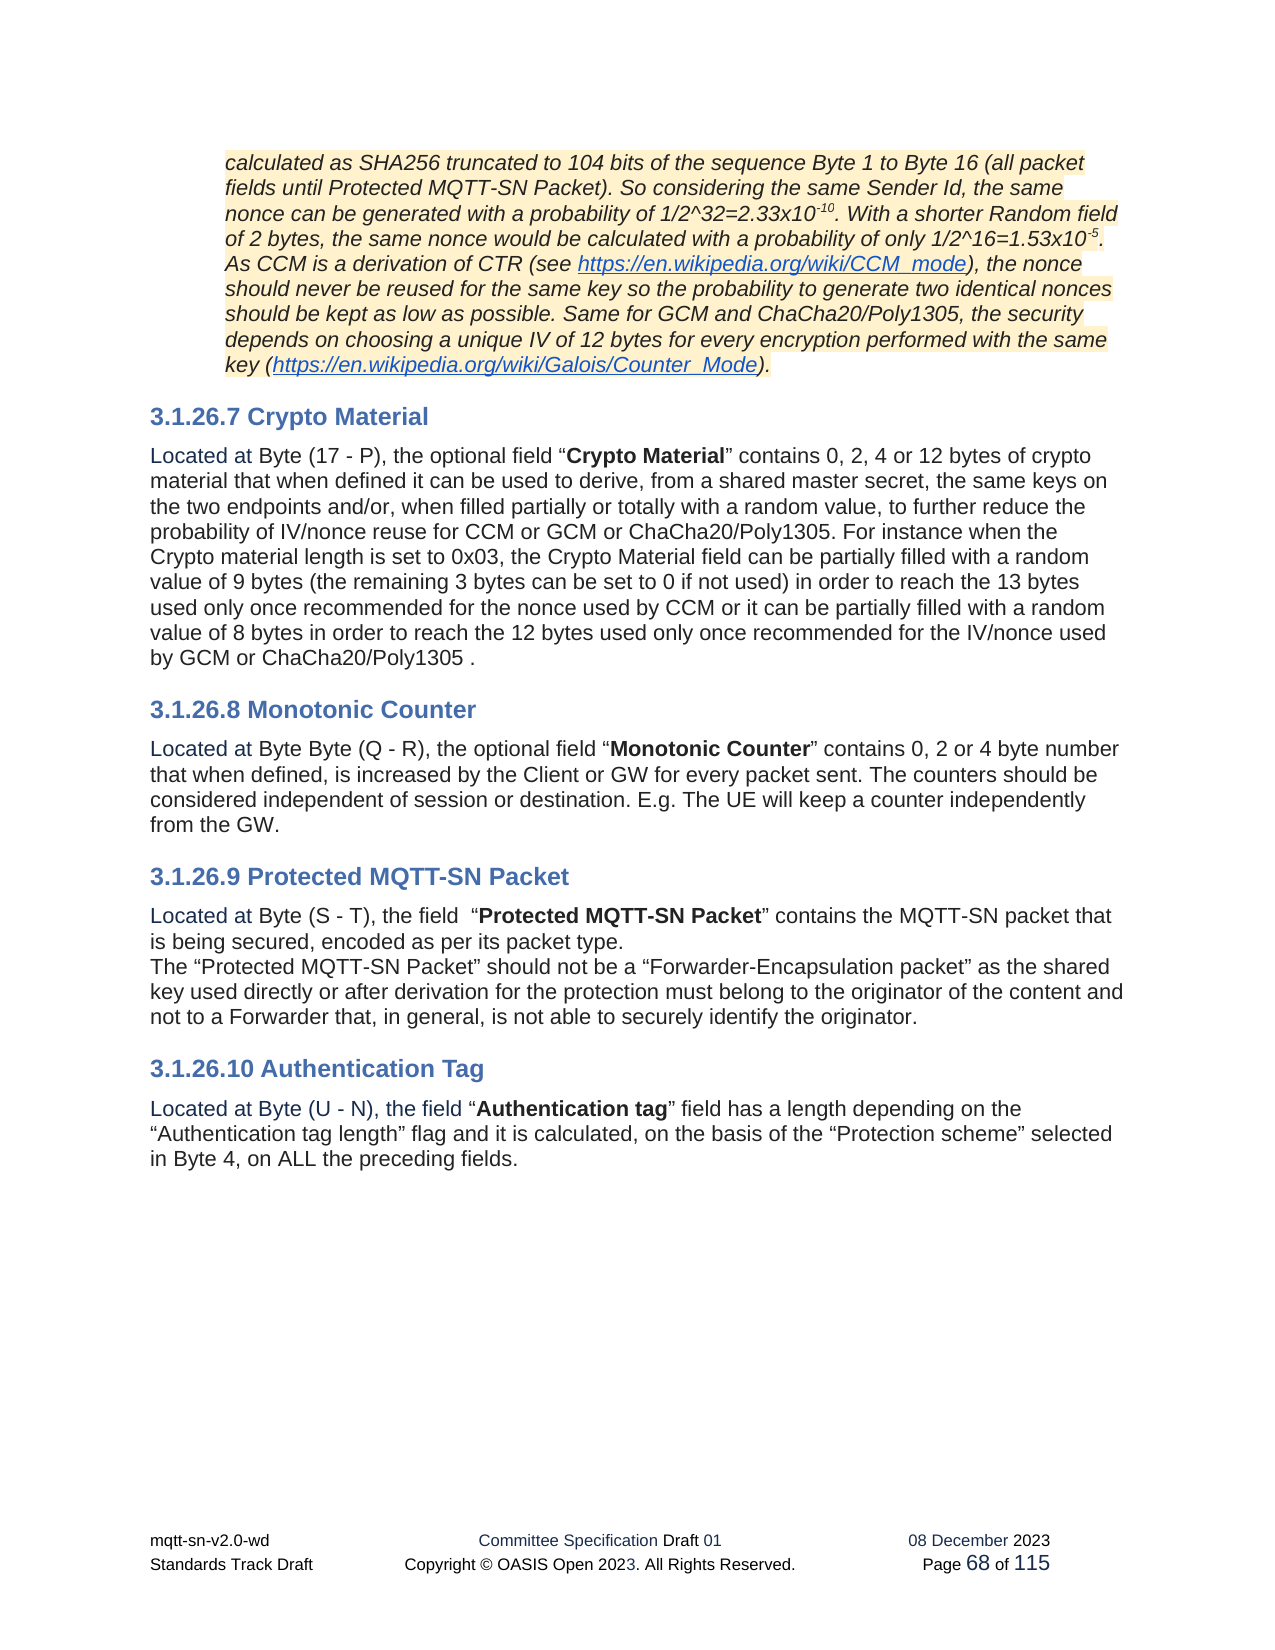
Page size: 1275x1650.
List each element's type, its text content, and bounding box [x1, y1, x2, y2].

subtitle 3.1.26.10 Authentication Tag [150, 1054, 1124, 1083]
text Located at Byte (17 - P), the optional field “Crypto Material” contains 0, 2, 4 or 12 bytes of crypto material that when defined it can be used to derive, from a shared master secret, the same keys on the two endpoints and/or, when filled partially or totally with a random value, to further reduce the probability of IV/nonce reuse for CCM or GCM or ChaCha20/Poly1305. For instance when the Crypto material length is set to 0x03, the Crypto Material field can be partially filled with a random value of 9 bytes (the remaining 3 bytes can be set to 0 if not used) in order to reach the 13 bytes used only once recommended for the nonce used by CCM or it can be partially filled with a random value of 8 bytes in order to reach the 12 bytes used only once recommended for the IV/nonce used by GCM or ChaCha20/Poly1305 . [150, 443, 1124, 670]
subtitle 3.1.26.7 Crypto Material [150, 402, 1124, 431]
text Located at Byte (S - T), the field “Protected MQTT-SN Packet” contains the MQTT-SN packet that is being secured, encoded as per its packet type. [150, 903, 1124, 954]
text The “Protected MQTT-SN Packet” should not be a “Forwarder-Encapsulation packet” as the shared key used directly or after derivation for the protection must belong to the originator of the content and not to a Forwarder that, in general, is not able to securely identify the originator. [150, 954, 1124, 1029]
subtitle 3.1.26.8 Monotonic Counter [150, 695, 1124, 724]
subtitle 3.1.26.9 Protected MQTT-SN Packet [150, 862, 1124, 891]
text Located at Byte (U - N), the field “Authentication tag” field has a length depending on the “Authentication tag length” flag and it is calculated, on the basis of the “Protection scheme” selected in Byte 4, on ALL the preceding fields. [150, 1096, 1124, 1171]
text Located at Byte Byte (Q - R), the optional field “Monotonic Counter” contains 0, 2 or 4 byte number that when defined, is increased by the Client or GW for every packet sent. The counters should be considered independent of session or destination. E.g. The UE will keep a counter independently from the GW. [150, 736, 1124, 837]
text calculated as SHA256 truncated to 104 bits of the sequence Byte 1 to Byte 16 (all packet fields until Protected MQTT-SN Packet). So considering the same Sender Id, the same nonce can be generated with a probability of 1/2^32=2.33x10-10. With a shorter Random field of 2 bytes, the same nonce would be calculated with a probability of only 1/2^16=1.53x10-5. As CCM is a derivation of CTR (see https://en.wikipedia.org/wiki/CCM_mode), the nonce should never be reused for the same key so the probability to generate two identical nonces should be kept as low as possible. Same for GCM and ChaCha20/Poly1305, the security depends on choosing a unique IV of 12 bytes for every encryption performed with the same key (https://en.wikipedia.org/wiki/Galois/Counter_Mode). [225, 150, 1124, 377]
